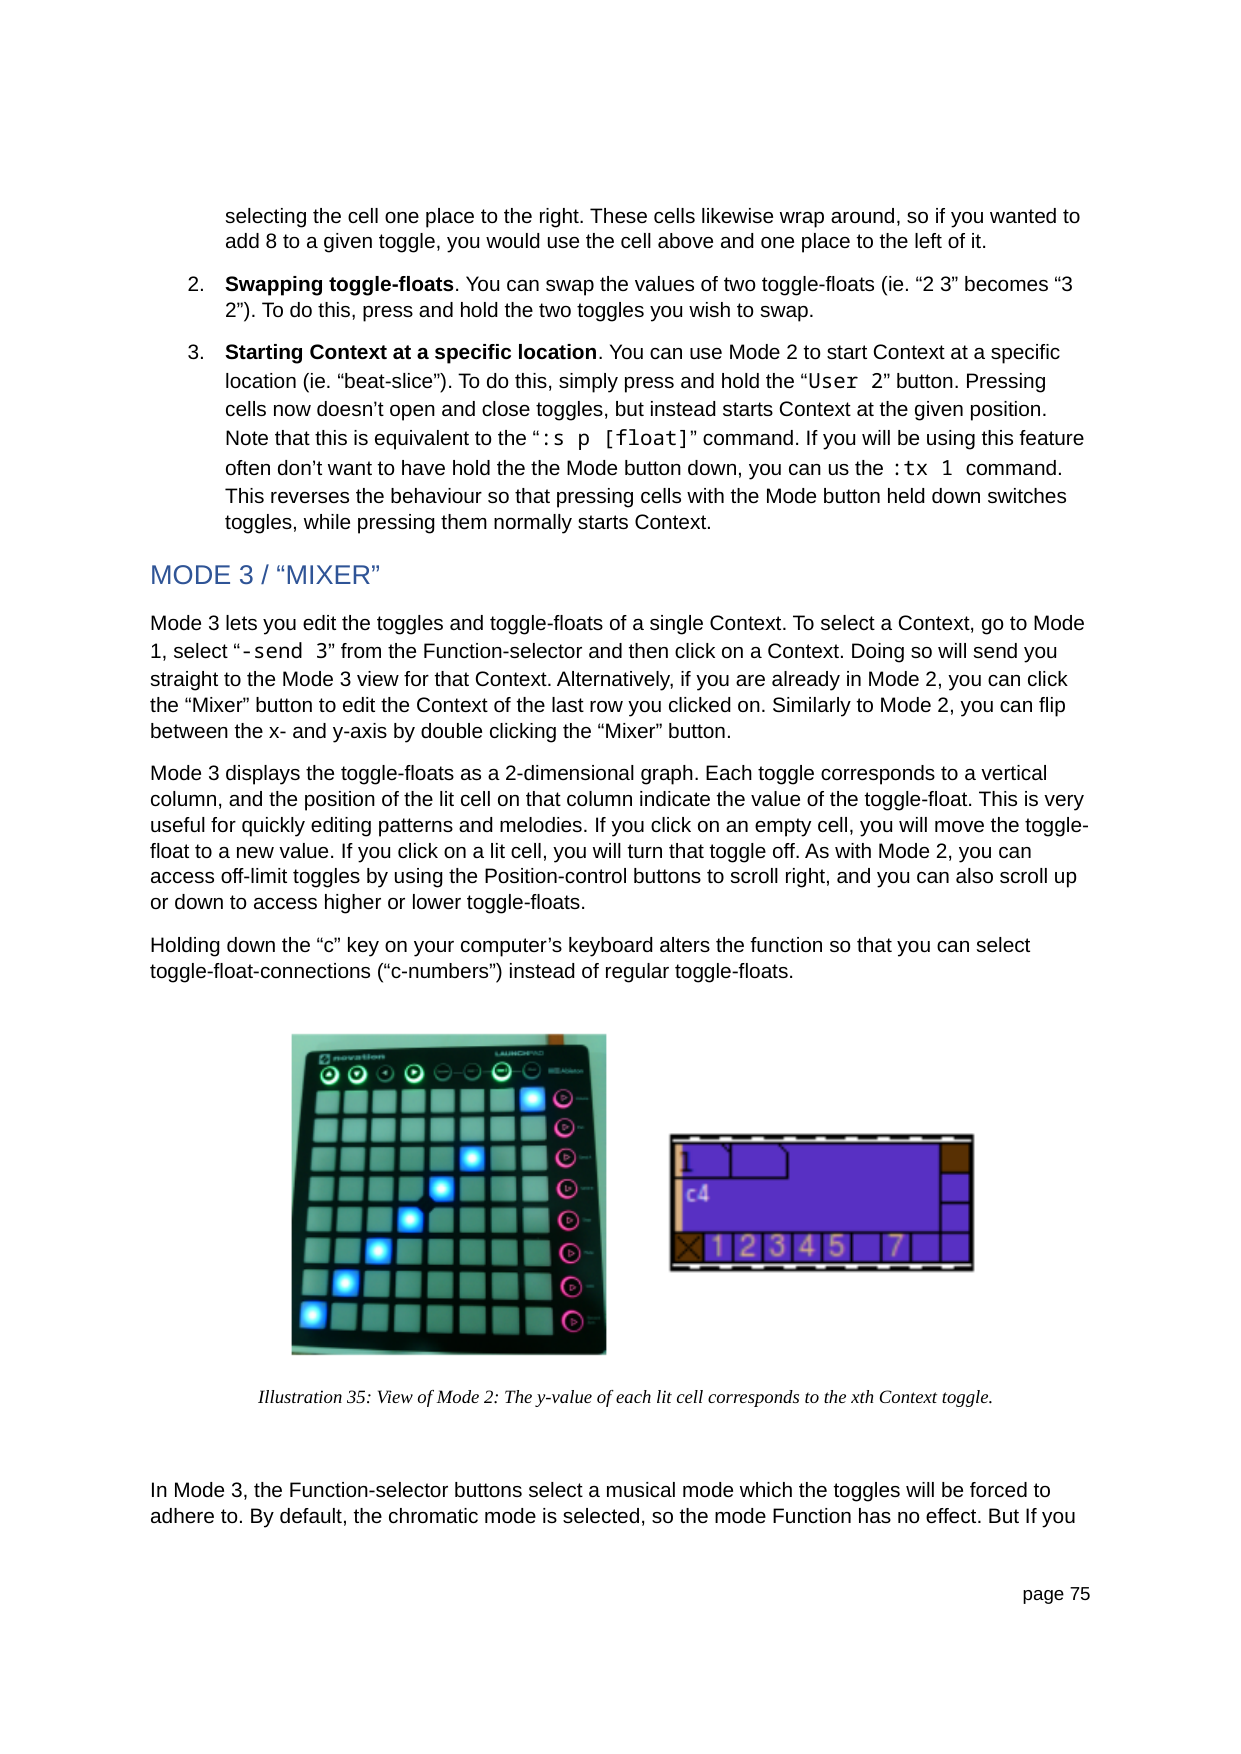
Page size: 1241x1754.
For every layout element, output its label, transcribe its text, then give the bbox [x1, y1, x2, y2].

text In Mode 3, the Function-selector buttons select a musical mode which the toggles will be forced to adhere to. By default, the chromatic mode is selected, so the mode Function has no effect. But If you [150, 1478, 1090, 1528]
picture [266, 1019, 996, 1372]
list selecting the cell one place to the right. These cells likewise wrap around, so if you wanted to add 8 to a given toggle, you would use the cell above and one place to the left of it. [187, 203, 1090, 253]
text Illustration 35: View of Mode 2: The y-value of each lit cell corresponds to the xth Context toggle. [258, 1032, 1004, 1408]
list Swapping toggle-floats. You can swap the values of two toggle-floats (ie. “2 3” becomes “3 2”). To do this, press and hold the two toggles you wish to swap. [187, 272, 1090, 322]
text Mode 3 displays the toggle-floats as a 2-dimensional graph. Each toggle corresponds to a vertical column, and the position of the lit cell on that column indicate the value of the toggle-float. This is very useful for quickly editing patterns and melodies. If you click on an empty cell, you will move the toggle-float to a new value. If you click on a lit cell, you will turn that toggle off. As with Mode 2, you can access off-limit toggles by using the Position-control buttons to scroll right, and you can also scroll up or down to access higher or lower toggle-floats. [150, 761, 1090, 914]
text Holding down the “c” key on your computer’s keyboard alters the function so that you can select toggle-float-connections (“c-numbers”) instead of regular toggle-floats. [150, 933, 1090, 982]
text Mode 3 lets you edit the toggles and toggle-floats of a single Context. To select a Context, go to Mode 1, select “-send 3” from the Function-selector and then click on a Context. Doing so will send you straight to the Mode 3 view for that Context. Alternatively, if you are already in Mode 2, you can click the “Mixer” button to edit the Context of the last row you clicked on. Similarly to Mode 2, you can flip between the x- and y-axis by double clicking the “Mixer” button. [150, 610, 1090, 742]
subtitle MODE 3 / “MIXER” [150, 559, 1090, 590]
list Starting Context at a specific location. You can use Mode 2 to start Context at a specific location (ie. “beat-slice”). To do this, simply press and hold the “User 2” button. Pressing cells now doesn’t open and close toggles, but instead starts Context at the given position. Note that this is equivalent to the “:s p [float]” command. If you will be using this feature often don’t want to have hold the the Mode button down, you can us the :tx 1 command. This reverses the behaviour so that pressing cells with the Mode button held down switches toggles, while pressing them normally starts Context. [187, 340, 1090, 533]
